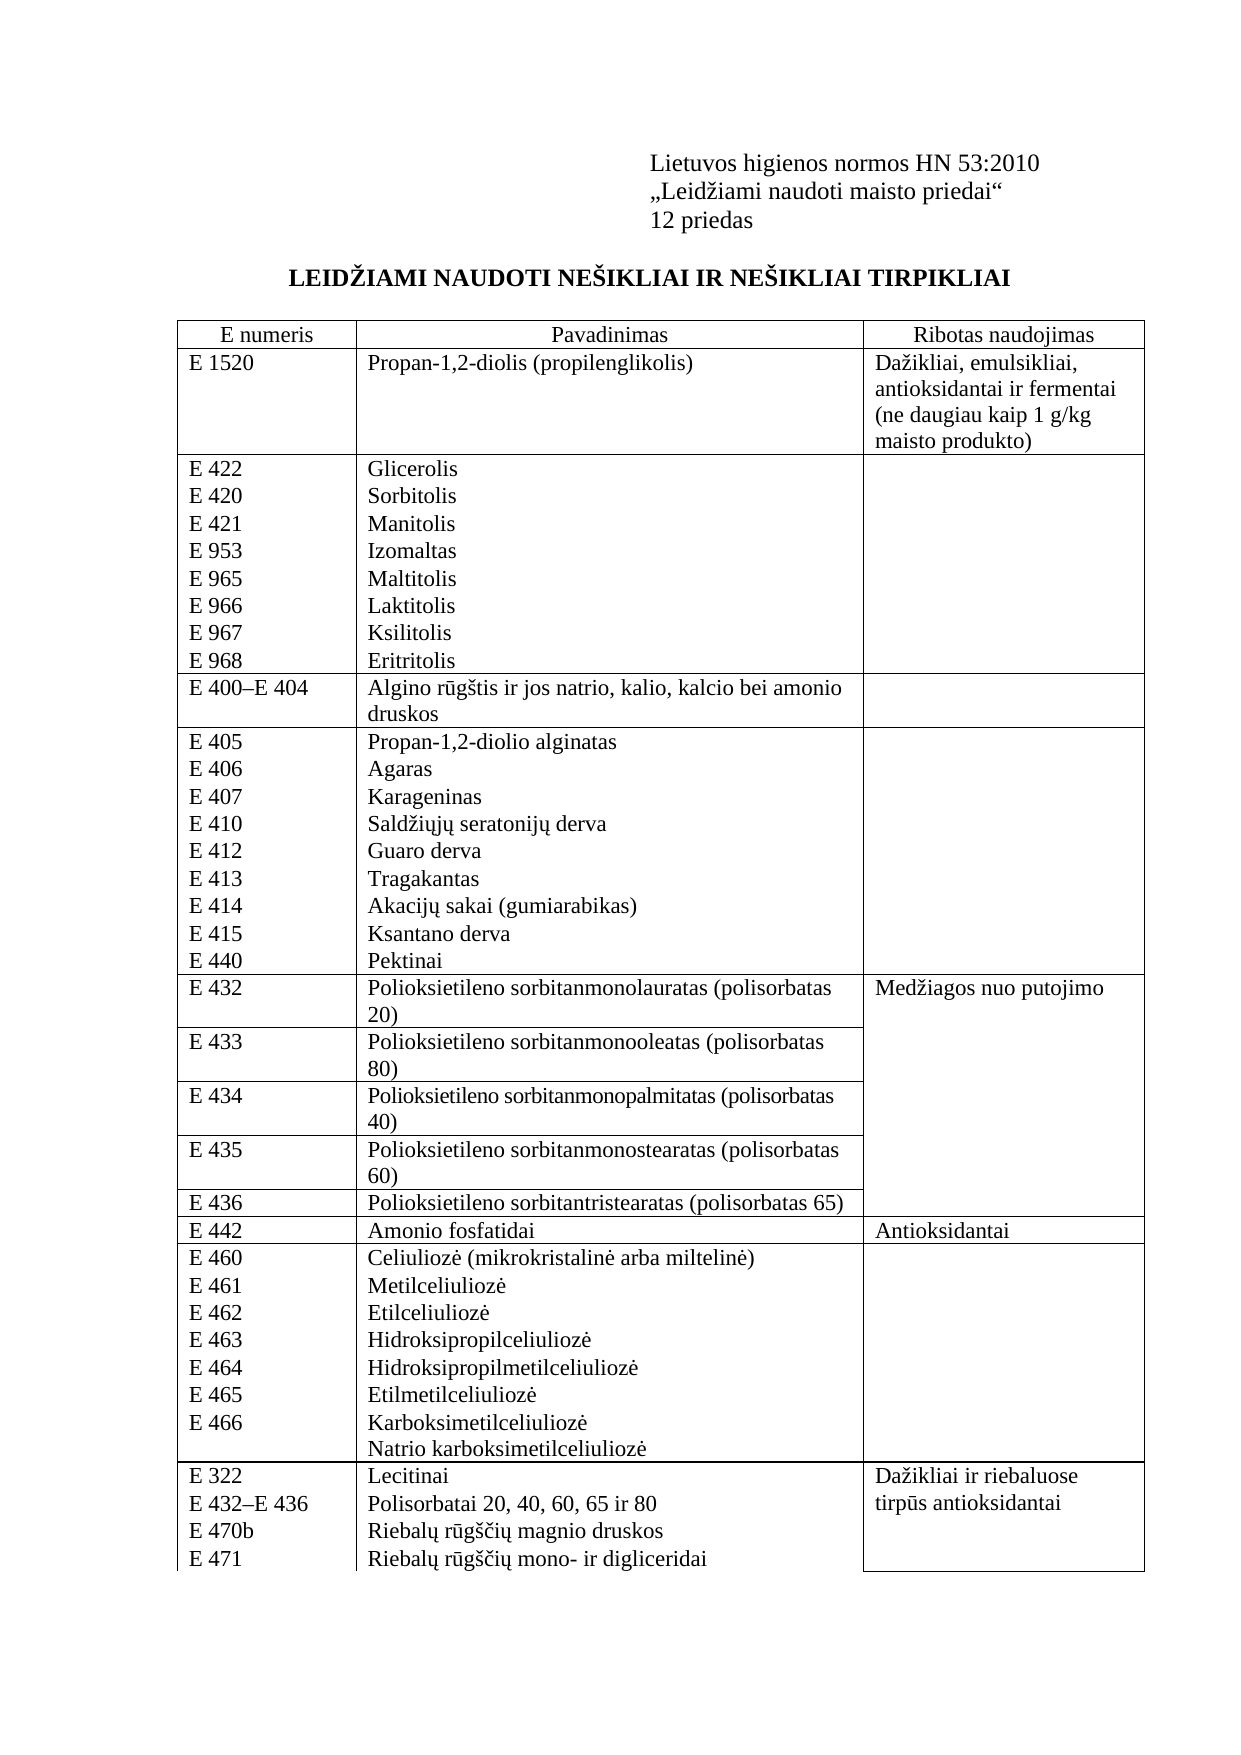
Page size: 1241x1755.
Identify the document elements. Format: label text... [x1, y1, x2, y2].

table_cell E 400–E 404 [178, 674, 356, 727]
table_cell E 406 [178, 754, 356, 782]
table_cell Izomaltas [357, 536, 863, 563]
table_cell Sorbitolis [357, 481, 863, 509]
table_cell E 421 [178, 509, 356, 536]
table_cell E 966 [178, 591, 356, 618]
table_cell E 435 [178, 1136, 356, 1188]
table_cell Riebalų rūgščių mono- ir digliceridai [357, 1544, 863, 1571]
table_cell E 968 [178, 646, 356, 673]
table_cell Polioksietileno sorbitanmonostearatas (polisorbatas 60) [357, 1136, 863, 1188]
table_cell E 440 [178, 946, 356, 973]
table_cell Ksantano derva [357, 919, 863, 946]
table_cell E 432–E 436 [178, 1489, 356, 1516]
table_cell Propan-1,2-diolis (propilenglikolis) [357, 349, 863, 454]
table_cell Karboksimetilceliuliozė Natrio karboksimetilceliuliozė [357, 1408, 863, 1461]
table_cell E 432 [178, 975, 356, 1027]
table_cell Dažikliai ir riebaluose tirpūs antioksidantai [864, 1463, 1144, 1571]
table_cell E 965 [178, 564, 356, 591]
table_cell E 410 [178, 809, 356, 836]
table_cell E 422 [178, 455, 356, 481]
table_cell Algino rūgštis ir jos natrio, kalio, kalcio bei amonio druskos [357, 674, 863, 727]
table_cell E 412 [178, 836, 356, 864]
table_cell E 415 [178, 919, 356, 946]
table_cell Glicerolis [357, 455, 863, 481]
table_cell Hidroksipropilmetilceliuliozė [357, 1353, 863, 1380]
table_cell Polioksietileno sorbitantristearatas (polisorbatas 65) [357, 1190, 863, 1216]
table_cell Guaro derva [357, 836, 863, 864]
table_cell Polisorbatai 20, 40, 60, 65 ir 80 [357, 1489, 863, 1516]
table_cell Etilmetilceliuliozė [357, 1380, 863, 1408]
table_cell Laktitolis [357, 591, 863, 618]
table_cell Lecitinai [357, 1463, 863, 1489]
table_cell Medžiagos nuo putojimo [864, 975, 1144, 1216]
table_cell E 407 [178, 782, 356, 809]
table_cell E 464 [178, 1353, 356, 1380]
table_cell E 434 [178, 1082, 356, 1135]
table_cell Polioksietileno sorbitanmonopalmitatas (polisorbatas 40) [357, 1082, 863, 1135]
table_cell E 414 [178, 891, 356, 919]
table_cell Riebalų rūgščių magnio druskos [357, 1516, 863, 1543]
table_cell E 465 [178, 1380, 356, 1408]
table_cell [864, 674, 1144, 727]
table_cell Ksilitolis [357, 618, 863, 646]
table_cell [864, 455, 1144, 673]
table_header Ribotas naudojimas [864, 321, 1144, 347]
table_cell Eritritolis [357, 646, 863, 673]
table_cell Amonio fosfatidai [357, 1217, 863, 1243]
table_cell E 953 [178, 536, 356, 563]
table_cell E 322 [178, 1463, 356, 1489]
table_cell Dažikliai, emulsikliai, antioksidantai ir fermentai (ne daugiau kaip 1 g/kg maisto produkto) [864, 349, 1144, 454]
text Lietuvos higienos normos HN 53:2010 [649, 148, 1122, 176]
table_cell E 420 [178, 481, 356, 509]
table_cell Agaras [357, 754, 863, 782]
table_cell Saldžiųjų seratonijų derva [357, 809, 863, 836]
table_cell E 462 [178, 1298, 356, 1325]
table_cell E 470b [178, 1516, 356, 1543]
table_cell E 413 [178, 864, 356, 891]
table_cell Tragakantas [357, 864, 863, 891]
table_cell [864, 728, 1144, 973]
table_cell Maltitolis [357, 564, 863, 591]
table_cell Metilceliuliozė [357, 1271, 863, 1298]
table_cell E 466 [178, 1408, 356, 1461]
table_cell E 442 [178, 1217, 356, 1243]
text 12 priedas [649, 205, 1122, 234]
table_cell Karageninas [357, 782, 863, 809]
table_cell Antioksidantai [864, 1217, 1144, 1243]
table_cell Celiuliozė (mikrokristalinė arba miltelinė) [357, 1244, 863, 1271]
table_cell Propan-1,2-diolio alginatas [357, 728, 863, 754]
text „Leidžiami naudoti maisto priedai“ [649, 176, 1122, 205]
table_cell E 460 [178, 1244, 356, 1271]
table_cell E 471 [178, 1544, 356, 1571]
table_cell E 405 [178, 728, 356, 754]
table_cell E 433 [178, 1028, 356, 1081]
table_cell [864, 1244, 1144, 1461]
table_cell Akacijų sakai (gumiarabikas) [357, 891, 863, 919]
table_cell Manitolis [357, 509, 863, 536]
table_cell Pektinai [357, 946, 863, 973]
table_cell E 967 [178, 618, 356, 646]
table_header E numeris [178, 321, 356, 347]
table_cell Etilceliuliozė [357, 1298, 863, 1325]
text LEIDŽIAMI NAUDOTI NEŠIKLIAI IR NEŠIKLIAI TIRPIKLIAI [177, 263, 1122, 291]
table_cell Hidroksipropilceliuliozė [357, 1325, 863, 1353]
table_cell E 1520 [178, 349, 356, 454]
table_cell E 463 [178, 1325, 356, 1353]
table_header Pavadinimas [357, 321, 863, 347]
table_cell E 436 [178, 1190, 356, 1216]
table_cell E 461 [178, 1271, 356, 1298]
table_cell Polioksietileno sorbitanmonolauratas (polisorbatas 20) [357, 975, 863, 1027]
table_cell Polioksietileno sorbitanmonooleatas (polisorbatas 80) [357, 1028, 863, 1081]
